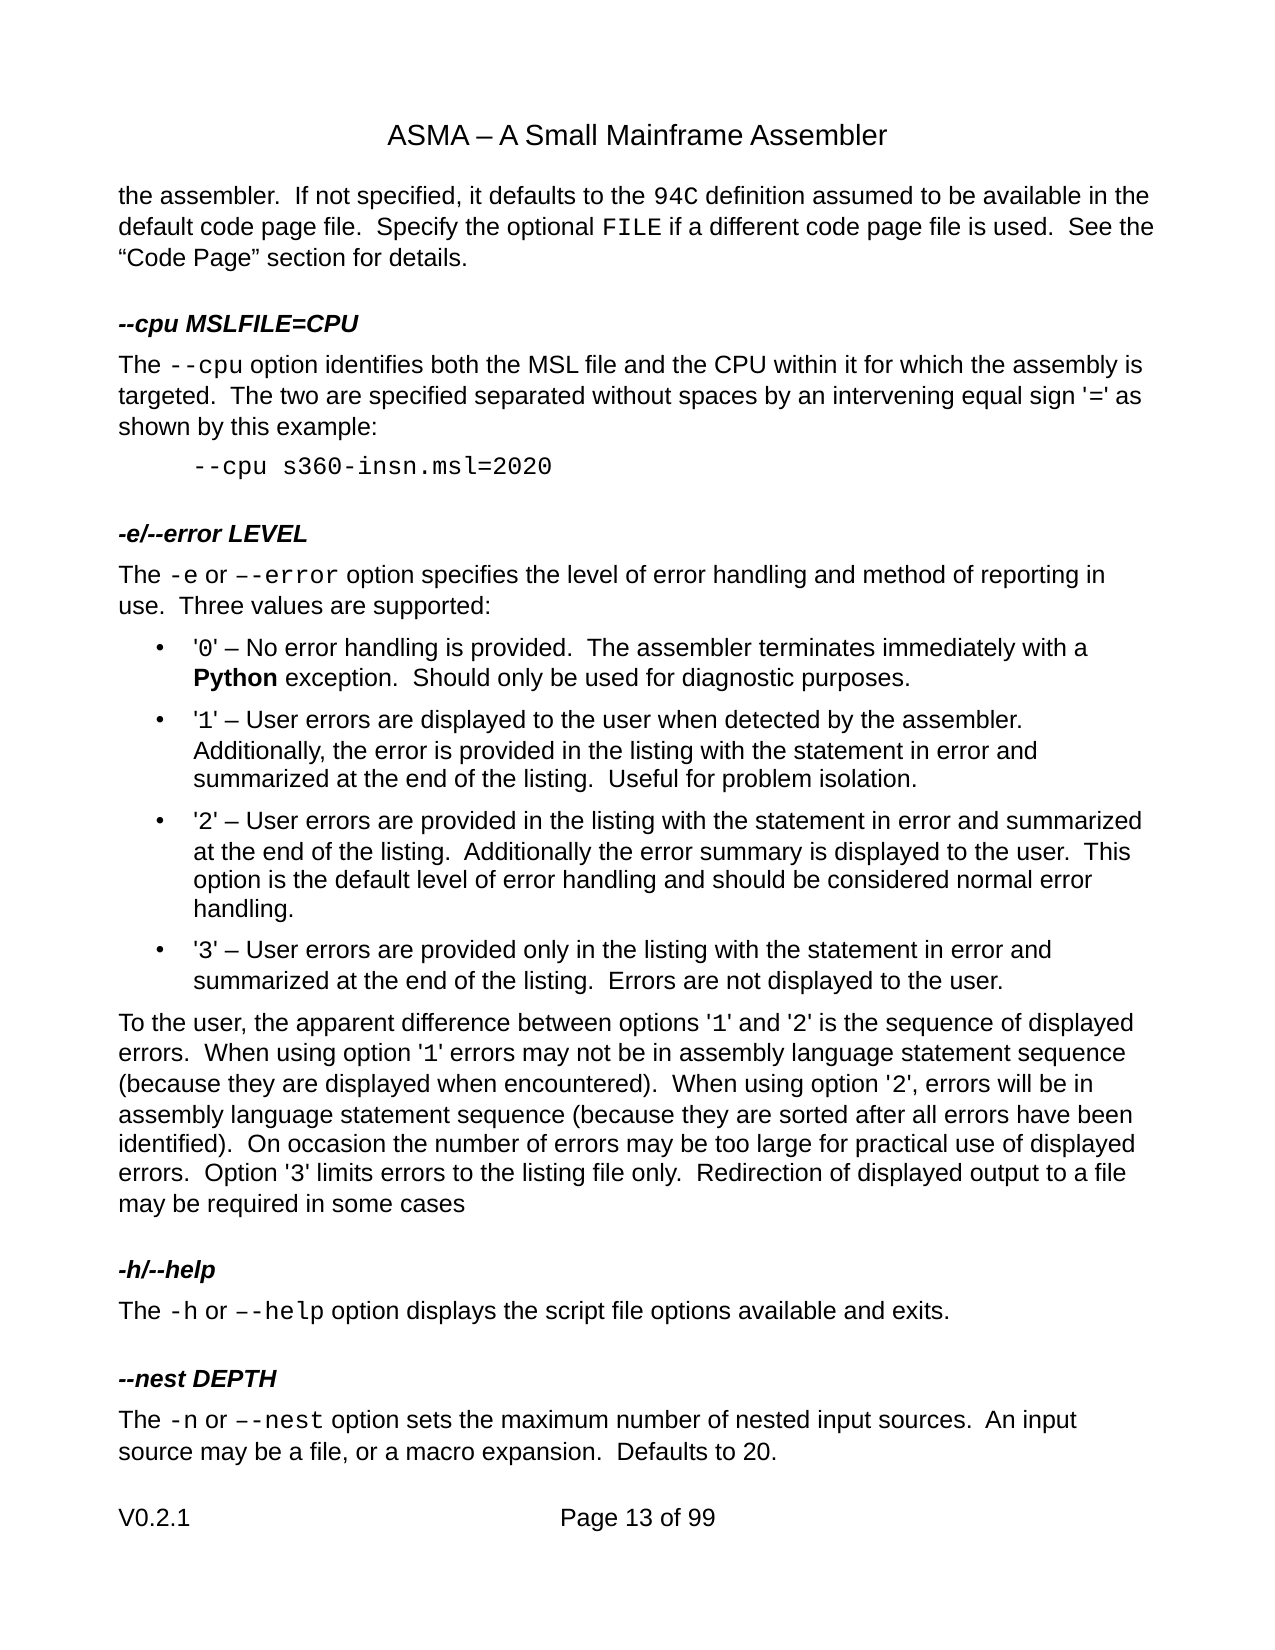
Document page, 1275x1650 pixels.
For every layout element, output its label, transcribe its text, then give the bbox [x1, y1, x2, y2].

subtitle -e/--error LEVEL [118, 519, 1157, 548]
text The -h or –-help option displays the script file options available and exits. [118, 1296, 1157, 1327]
text --cpu s360-insn.msl=2020 [192, 453, 1157, 482]
subtitle --cpu MSLFILE=CPU [118, 309, 1157, 338]
text The --cpu option identifies both the MSL file and the CPU within it for which the assembly is targeted. The two are specified separated without spaces by an intervening equal sign '=' as shown by this example: [118, 350, 1157, 441]
text The -e or –-error option specifies the level of error handling and method of reporting in use. Three values are supported: [118, 560, 1157, 620]
subtitle --nest DEPTH [118, 1364, 1157, 1393]
text To the user, the apparent difference between options '1' and '2' is the sequence of displayed errors. When using option '1' errors may not be in assembly language statement sequence (because they are displayed when encountered). When using option '2', errors will be in assembly language statement sequence (because they are sorted after all errors have been identified). On occasion the number of errors may be too large for practical use of displayed errors. Option '3' limits errors to the listing file only. Redirection of displayed output to a file may be required in some cases [118, 1007, 1157, 1217]
subtitle -h/--help [118, 1255, 1157, 1283]
list '3' – User errors are provided only in the listing with the statement in error and summarized at the end of the listing. Errors are not displayed to the user. [156, 935, 1157, 995]
text The -n or –-nest option sets the maximum number of nested input sources. An input source may be a file, or a macro expansion. Defaults to 20. [118, 1406, 1157, 1465]
list '0' – No error handling is provided. The assembler terminates immediately with a Python exception. Should only be used for diagnostic purposes. [156, 632, 1157, 692]
list '2' – User errors are provided in the listing with the statement in error and summarized at the end of the listing. Additionally the error summary is displayed to the user. This option is the default level of error handling and should be considered normal error handling. [156, 806, 1157, 923]
list '1' – User errors are displayed to the user when detected by the assembler. Additionally, the error is provided in the listing with the statement in error and summarized at the end of the listing. Useful for problem isolation. [156, 705, 1157, 793]
text the assembler. If not specified, it defaults to the 94C definition assumed to be available in the default code page file. Specify the optional FILE if a different code page file is used. See the “Code Page” section for details. [118, 181, 1157, 272]
